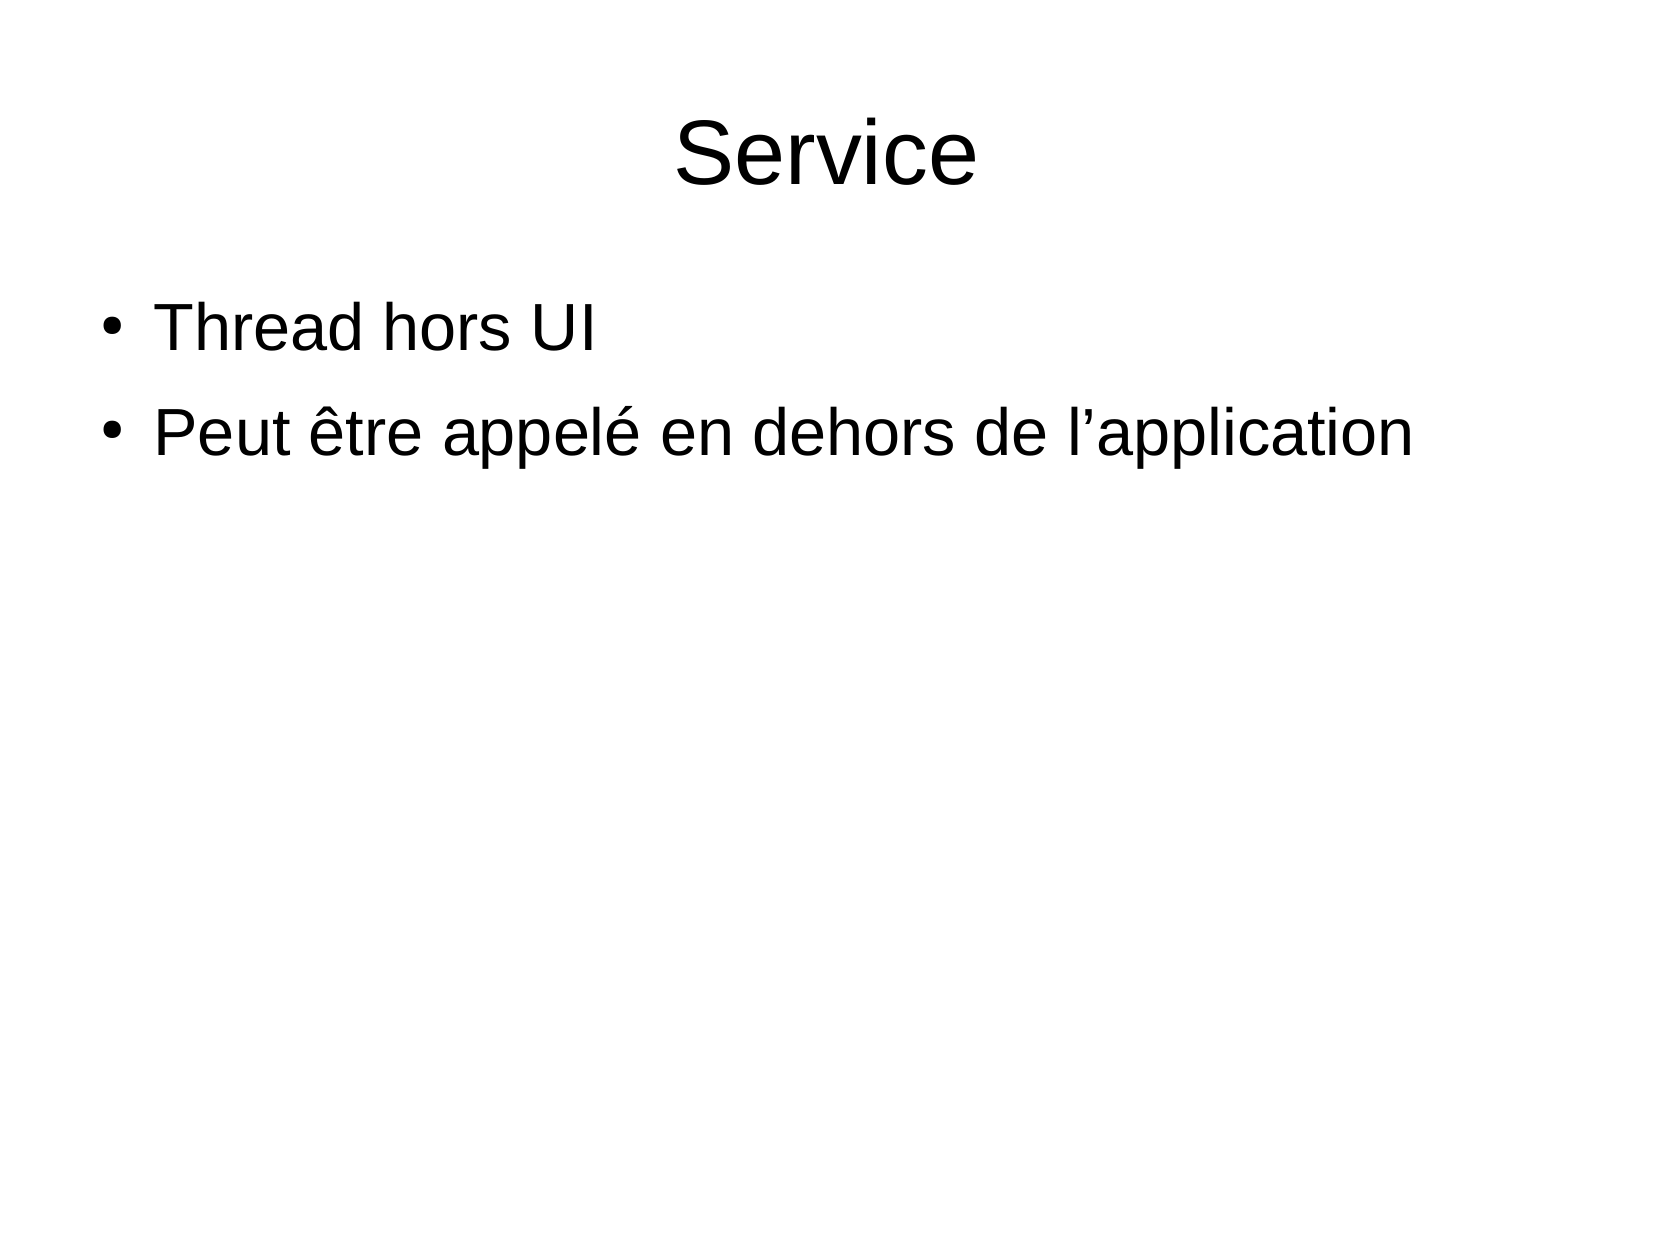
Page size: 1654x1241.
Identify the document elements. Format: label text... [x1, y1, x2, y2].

title Service [82, 49, 1571, 257]
list Thread hors UI Peut être appelé en dehors de l’application [82, 290, 1571, 1010]
